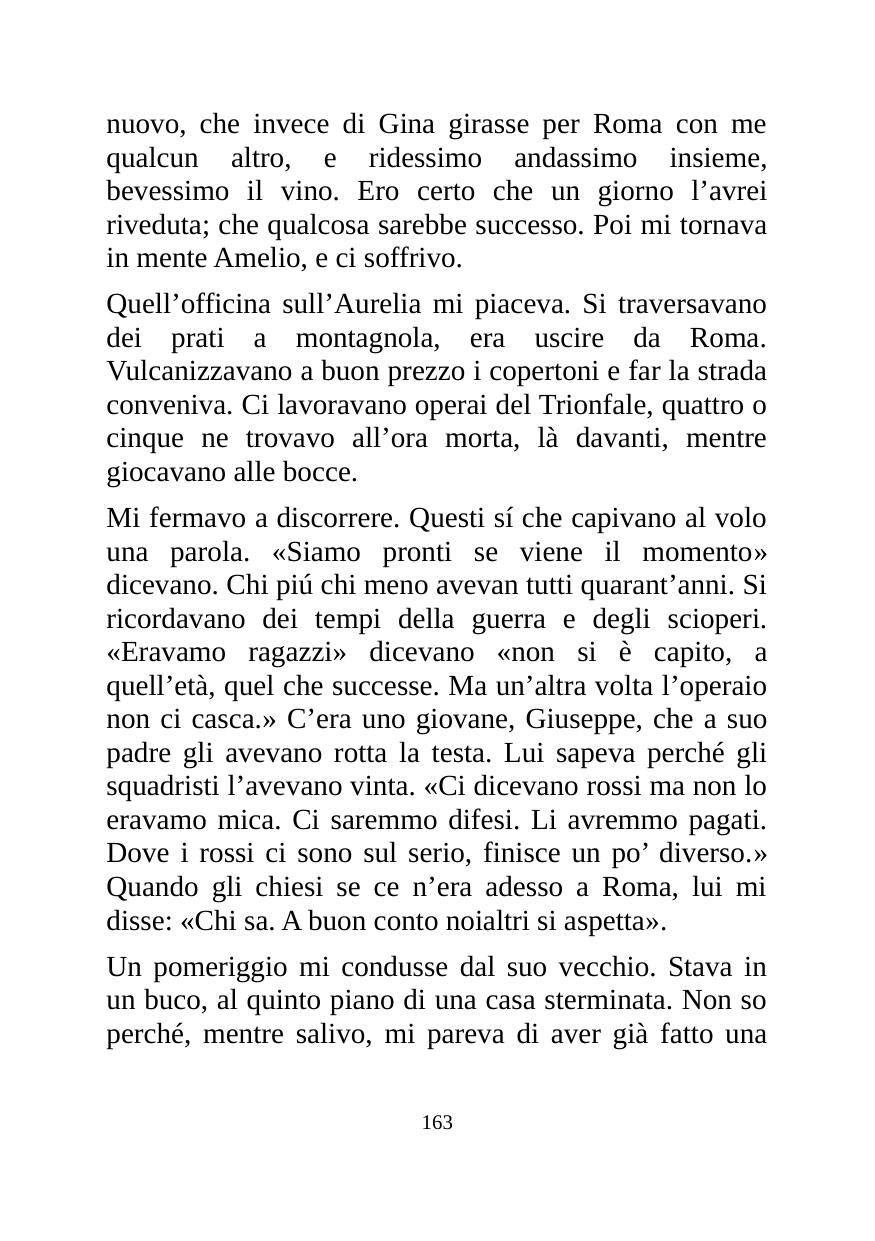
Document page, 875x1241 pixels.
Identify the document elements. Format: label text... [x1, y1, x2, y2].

text Quell’officina sull’Aurelia mi piaceva. Si traversavano dei prati a montagnola, era uscire da Roma. Vulcanizzavano a buon prezzo i copertoni e far la strada conveniva. Ci lavoravano operai del Trionfale, quattro o cinque ne trovavo all’ora morta, là davanti, mentre giocavano alle bocce. [106, 286, 768, 488]
text Un pomeriggio mi condusse dal suo vecchio. Stava in un buco, al quinto piano di una casa sterminata. Non so perché, mentre salivo, mi pareva di aver già fatto una [106, 949, 768, 1049]
text nuovo, che invece di Gina girasse per Roma con me qualcun altro, e ridessimo andassimo insieme, bevessimo il vino. Ero certo che un giorno l’avrei riveduta; che qualcosa sarebbe successo. Poi mi tornava in mente Amelio, e ci soffrivo. [106, 106, 768, 274]
text Mi fermavo a discorrere. Questi sí che capivano al volo una parola. «Siamo pronti se viene il momento» dicevano. Chi piú chi meno avevan tutti quarant’anni. Si ricordavano dei tempi della guerra e degli scioperi. «Eravamo ragazzi» dicevano «non si è capito, a quell’età, quel che successe. Ma un’altra volta l’operaio non ci casca.» C’era uno giovane, Giuseppe, che a suo padre gli avevano rotta la testa. Lui sapeva perché gli squadristi l’avevano vinta. «Ci dicevano rossi ma non lo eravamo mica. Ci saremmo difesi. Li avremmo pagati. Dove i rossi ci sono sul serio, finisce un po’ diverso.» Quando gli chiesi se ce n’era adesso a Roma, lui mi disse: «Chi sa. A buon conto noialtri si aspetta». [106, 500, 768, 936]
